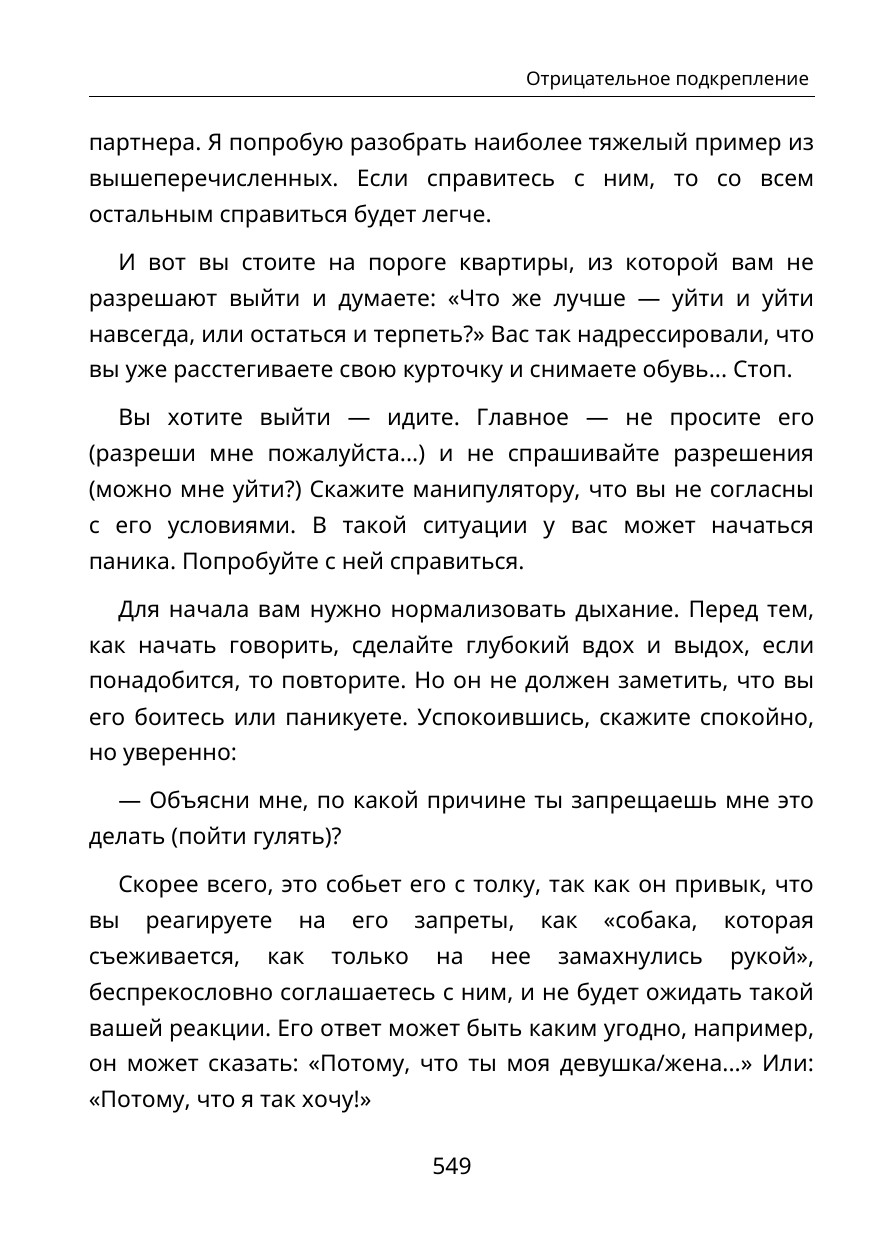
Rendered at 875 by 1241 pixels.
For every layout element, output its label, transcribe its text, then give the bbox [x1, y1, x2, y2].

text — Объясни мне, по какой причине ты запрещаешь мне это делать (пойти гулять)? [88, 784, 815, 851]
text Вы хотите выйти — идите. Главное — не просите его (разреши мне пожалуйста...) и не спрашивайте разрешения (можно мне уйти?) Скажите манипулятору, что вы не согласны с его условиями. В такой ситуации у вас может начаться паника. Попробуйте с ней справиться. [88, 401, 815, 576]
text партнера. Я попробую разобрать наиболее тяжелый пример из вышеперечисленных. Если справитесь с ним, то со всем остальным справиться будет легче. [88, 126, 815, 229]
text Скорее всего, это собьет его с толку, так как он привык, что вы реагируете на его запреты, как «собака, которая съеживается, как только на нее замахнулись рукой», беспрекословно соглашаетесь с ним, и не будет ожидать такой вашей реакции. Его ответ может быть каким угодно, например, он может сказать: «Потому, что ты моя девушка/жена...» Или: «Потому, что я так хочу!» [88, 868, 815, 1114]
text Для начала вам нужно нормализовать дыхание. Перед тем, как начать говорить, сделайте глубокий вдох и выдох, если понадобится, то повторите. Но он не должен заметить, что вы его боитесь или паникуете. Успокоившись, скажите спокойно, но уверенно: [88, 593, 815, 768]
text И вот вы стоите на пороге квартиры, из которой вам не разрешают выйти и думаете: «Что же лучше — уйти и уйти навсегда, или остаться и терпеть?» Вас так надрессировали, что вы уже расстегиваете свою курточку и снимаете обувь... Стоп. [88, 246, 815, 385]
